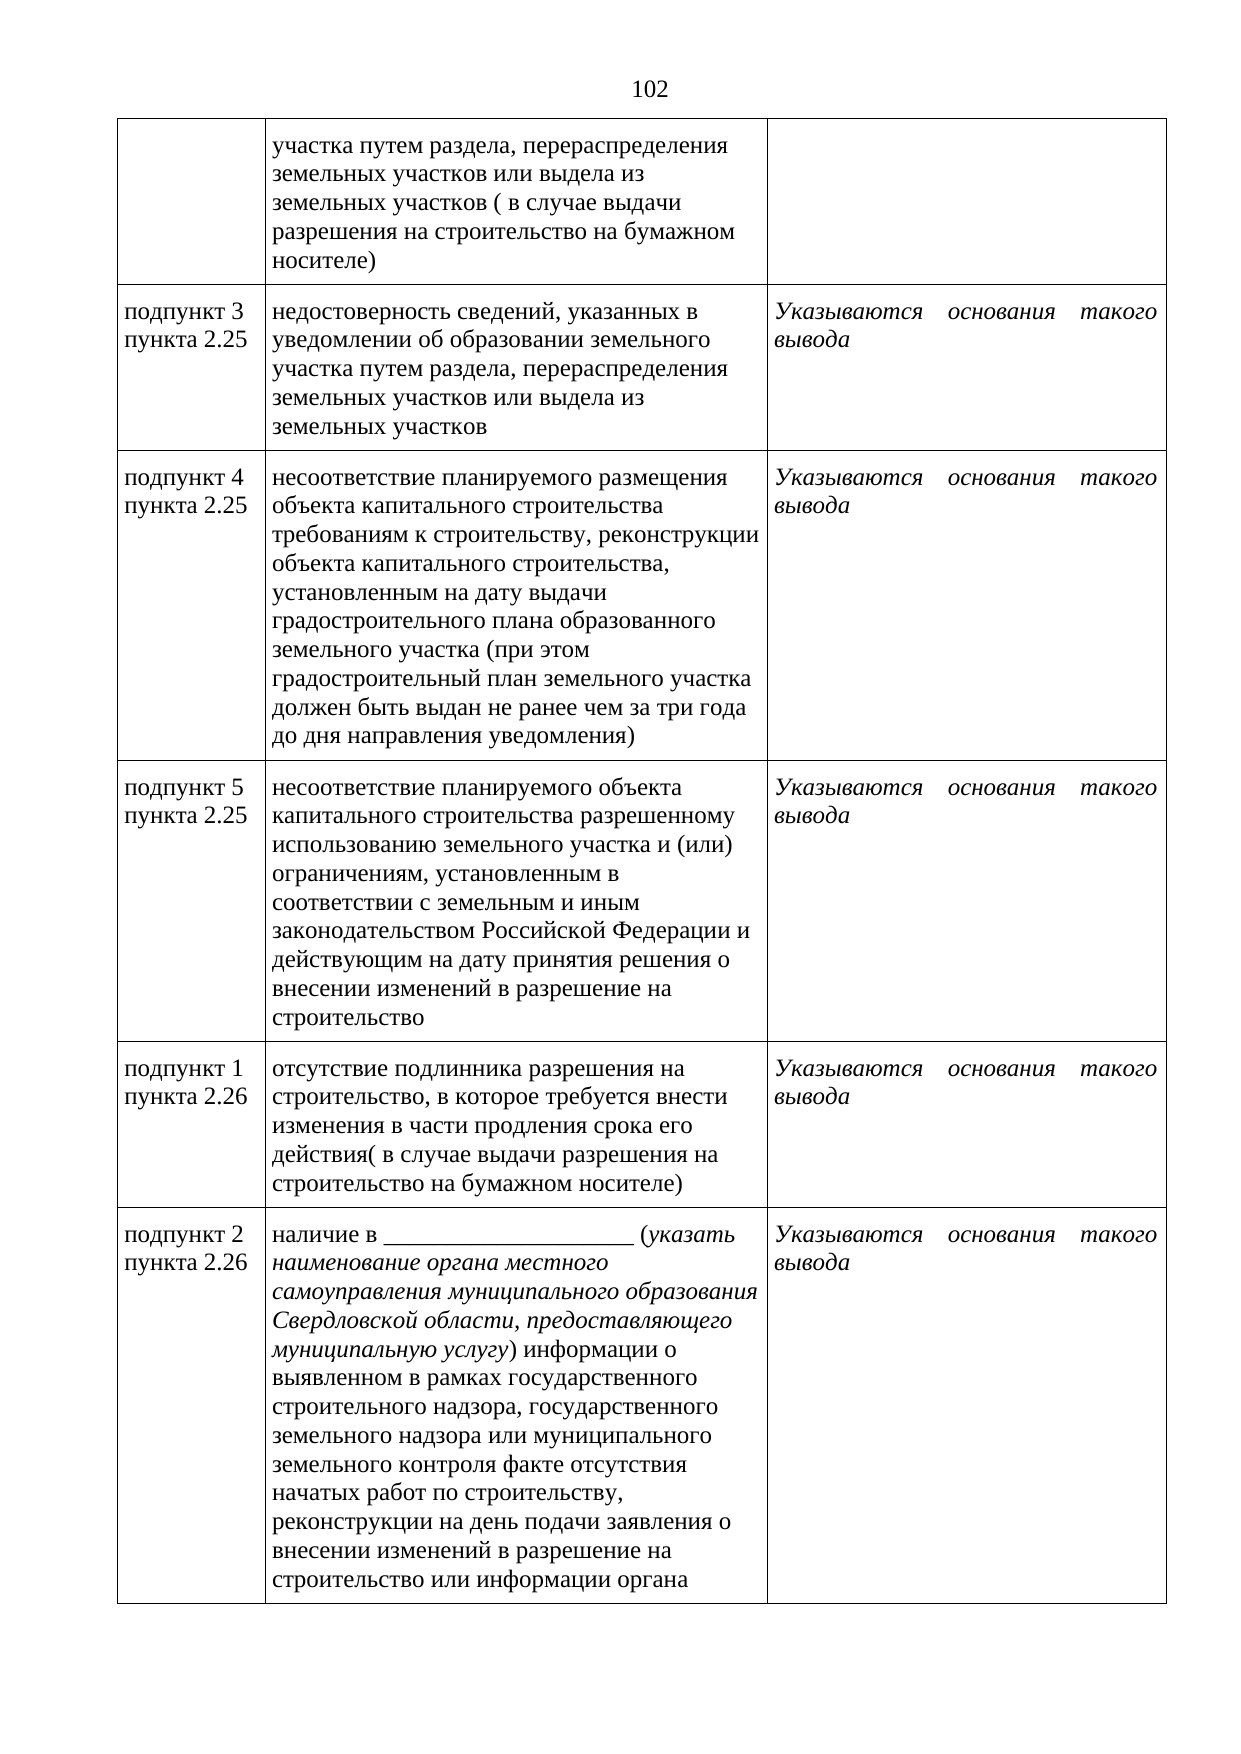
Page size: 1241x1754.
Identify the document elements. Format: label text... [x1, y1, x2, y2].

table_cell подпункт 1 пункта 2.26 [118, 1042, 265, 1207]
table_cell наличие в ____________________ (указать наименование органа местного самоуправления муниципального образования Свердловской области, предоставляющего муниципальную услугу) информации о выявленном в рамках государственного строительного надзора, государственного земельного надзора или муниципального земельного контроля факте отсутствия начатых работ по строительству, реконструкции на день подачи заявления о внесении изменений в разрешение на строительство или информации органа [266, 1208, 767, 1603]
table_cell несоответствие планируемого размещения объекта капитального строительства требованиям к строительству, реконструкции объекта капитального строительства, установленным на дату выдачи градостроительного плана образованного земельного участка (при этом градостроительный план земельного участка должен быть выдан не ранее чем за три года до дня направления уведомления) [266, 451, 767, 760]
table_cell недостоверность сведений, указанных в уведомлении об образовании земельного участка путем раздела, перераспределения земельных участков или выдела из земельных участков [266, 285, 767, 450]
table_cell Указываются основания такого вывода [768, 1208, 1166, 1603]
table_cell участка путем раздела, перераспределения земельных участков или выдела из земельных участков ( в случае выдачи разрешения на строительство на бумажном носителе) [266, 119, 767, 284]
table_cell [768, 119, 1166, 284]
table_cell Указываются основания такого вывода [768, 451, 1166, 760]
table_cell Указываются основания такого вывода [768, 761, 1166, 1041]
table_cell Указываются основания такого вывода [768, 285, 1166, 450]
table_cell подпункт 4 пункта 2.25 [118, 451, 265, 760]
table_cell [118, 119, 265, 284]
table_cell подпункт 5 пункта 2.25 [118, 761, 265, 1041]
table_cell подпункт 2 пункта 2.26 [118, 1208, 265, 1603]
table_cell отсутствие подлинника разрешения на строительство, в которое требуется внести изменения в части продления срока его действия( в случае выдачи разрешения на строительство на бумажном носителе) [266, 1042, 767, 1207]
table_cell Указываются основания такого вывода [768, 1042, 1166, 1207]
table_cell несоответствие планируемого объекта капитального строительства разрешенному использованию земельного участка и (или) ограничениям, установленным в соответствии с земельным и иным законодательством Российской Федерации и действующим на дату принятия решения о внесении изменений в разрешение на строительство [266, 761, 767, 1041]
table_cell подпункт 3 пункта 2.25 [118, 285, 265, 450]
